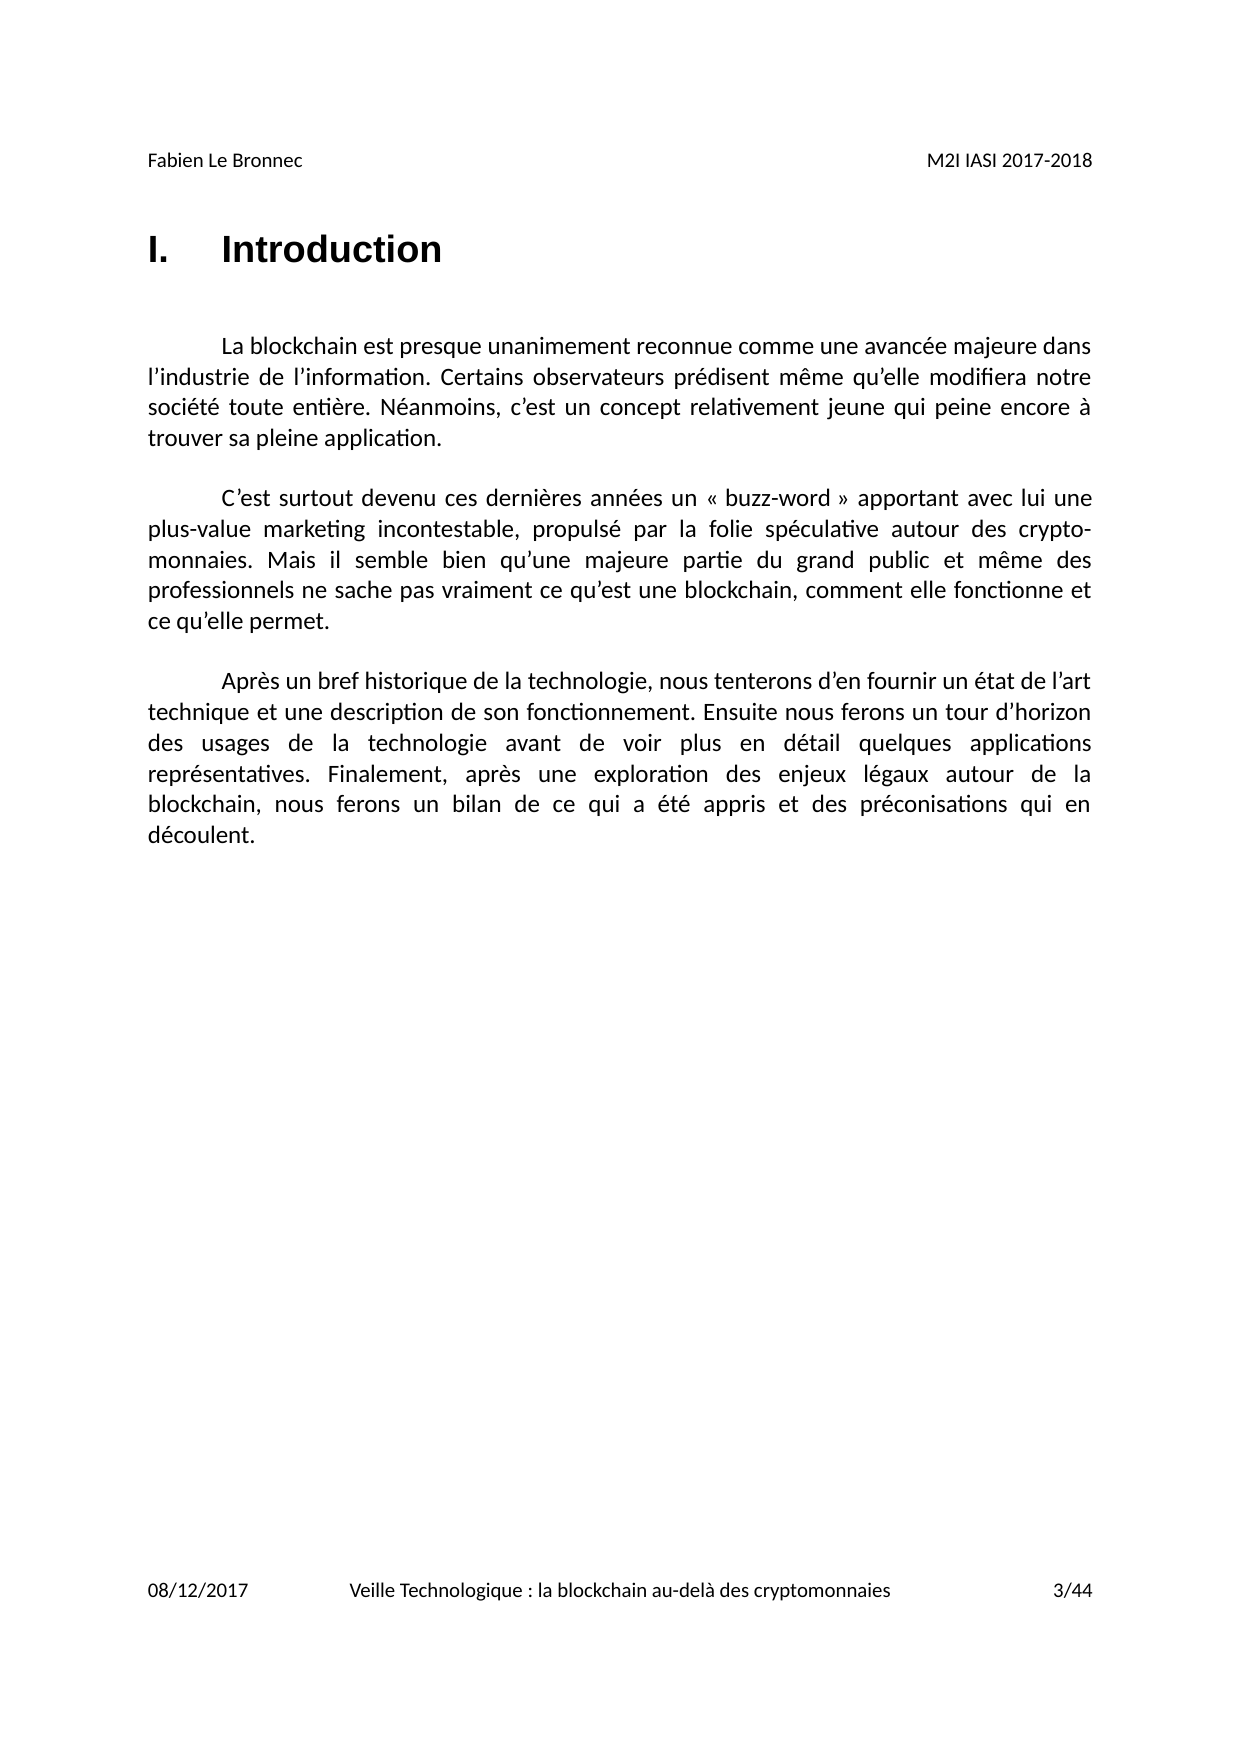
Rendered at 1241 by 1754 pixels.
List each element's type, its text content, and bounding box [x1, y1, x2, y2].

text C’est surtout devenu ces dernières années un « buzz-word » apportant avec lui une plus-value marketing incontestable, propulsé par la folie spéculative autour des crypto-monnaies. Mais il semble bien qu’une majeure partie du grand public et même des professionnels ne sache pas vraiment ce qu’est une blockchain, comment elle fonctionne et ce qu’elle permet. [148, 482, 1093, 636]
text Après un bref historique de la technologie, nous tenterons d’en fournir un état de l’art technique et une description de son fonctionnement. Ensuite nous ferons un tour d’horizon des usages de la technologie avant de voir plus en détail quelques applications représentatives. Finalement, après une exploration des enjeux légaux autour de la blockchain, nous ferons un bilan de ce qui a été appris et des préconisations qui en découlent. [148, 666, 1093, 850]
subtitle Introduction [148, 227, 1093, 271]
text La blockchain est presque unanimement reconnue comme une avancée majeure dans l’industrie de l’information. Certains observateurs prédisent même qu’elle modifiera notre société toute entière. Néanmoins, c’est un concept relativement jeune qui peine encore à trouver sa pleine application. [148, 330, 1093, 453]
